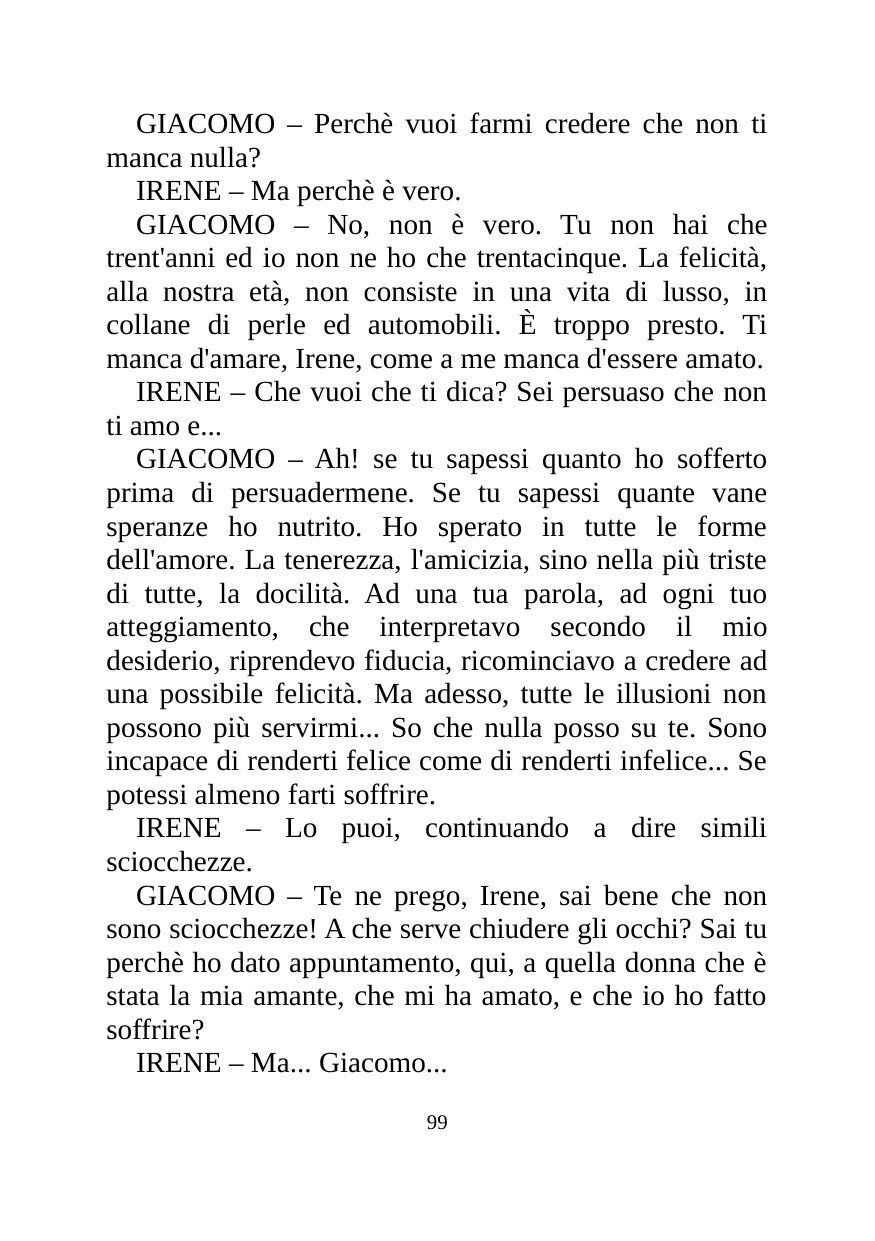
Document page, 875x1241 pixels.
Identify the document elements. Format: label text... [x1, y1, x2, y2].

text GIACOMO – Perchè vuoi farmi credere che non ti manca nulla? [106, 106, 768, 173]
text IRENE – Lo puoi, continuando a dire simili sciocchezze. [106, 811, 768, 878]
text IRENE – Ma perchè è vero. [106, 173, 768, 207]
text IRENE – Che vuoi che ti dica? Sei persuaso che non ti amo e... [106, 374, 768, 442]
text IRENE – Ma... Giacomo... [106, 1045, 768, 1079]
text GIACOMO – Te ne prego, Irene, sai bene che non sono sciocchezze! A che serve chiudere gli occhi? Sai tu perchè ho dato appuntamento, qui, a quella donna che è stata la mia amante, che mi ha amato, e che io ho fatto soffrire? [106, 878, 768, 1045]
text GIACOMO – No, non è vero. Tu non hai che trent'anni ed io non ne ho che trentacinque. La felicità, alla nostra età, non consiste in una vita di lusso, in collane di perle ed automobili. È troppo presto. Ti manca d'amare, Irene, come a me manca d'essere amato. [106, 207, 768, 374]
text GIACOMO – Ah! se tu sapessi quanto ho sofferto prima di persuadermene. Se tu sapessi quante vane speranze ho nutrito. Ho sperato in tutte le forme dell'amore. La tenerezza, l'amicizia, sino nella più triste di tutte, la docilità. Ad una tua parola, ad ogni tuo atteggiamento, che interpretavo secondo il mio desiderio, riprendevo fiducia, ricominciavo a credere ad una possibile felicità. Ma adesso, tutte le illusioni non possono più servirmi... So che nulla posso su te. Sono incapace di renderti felice come di renderti infelice... Se potessi almeno farti soffrire. [106, 442, 768, 811]
